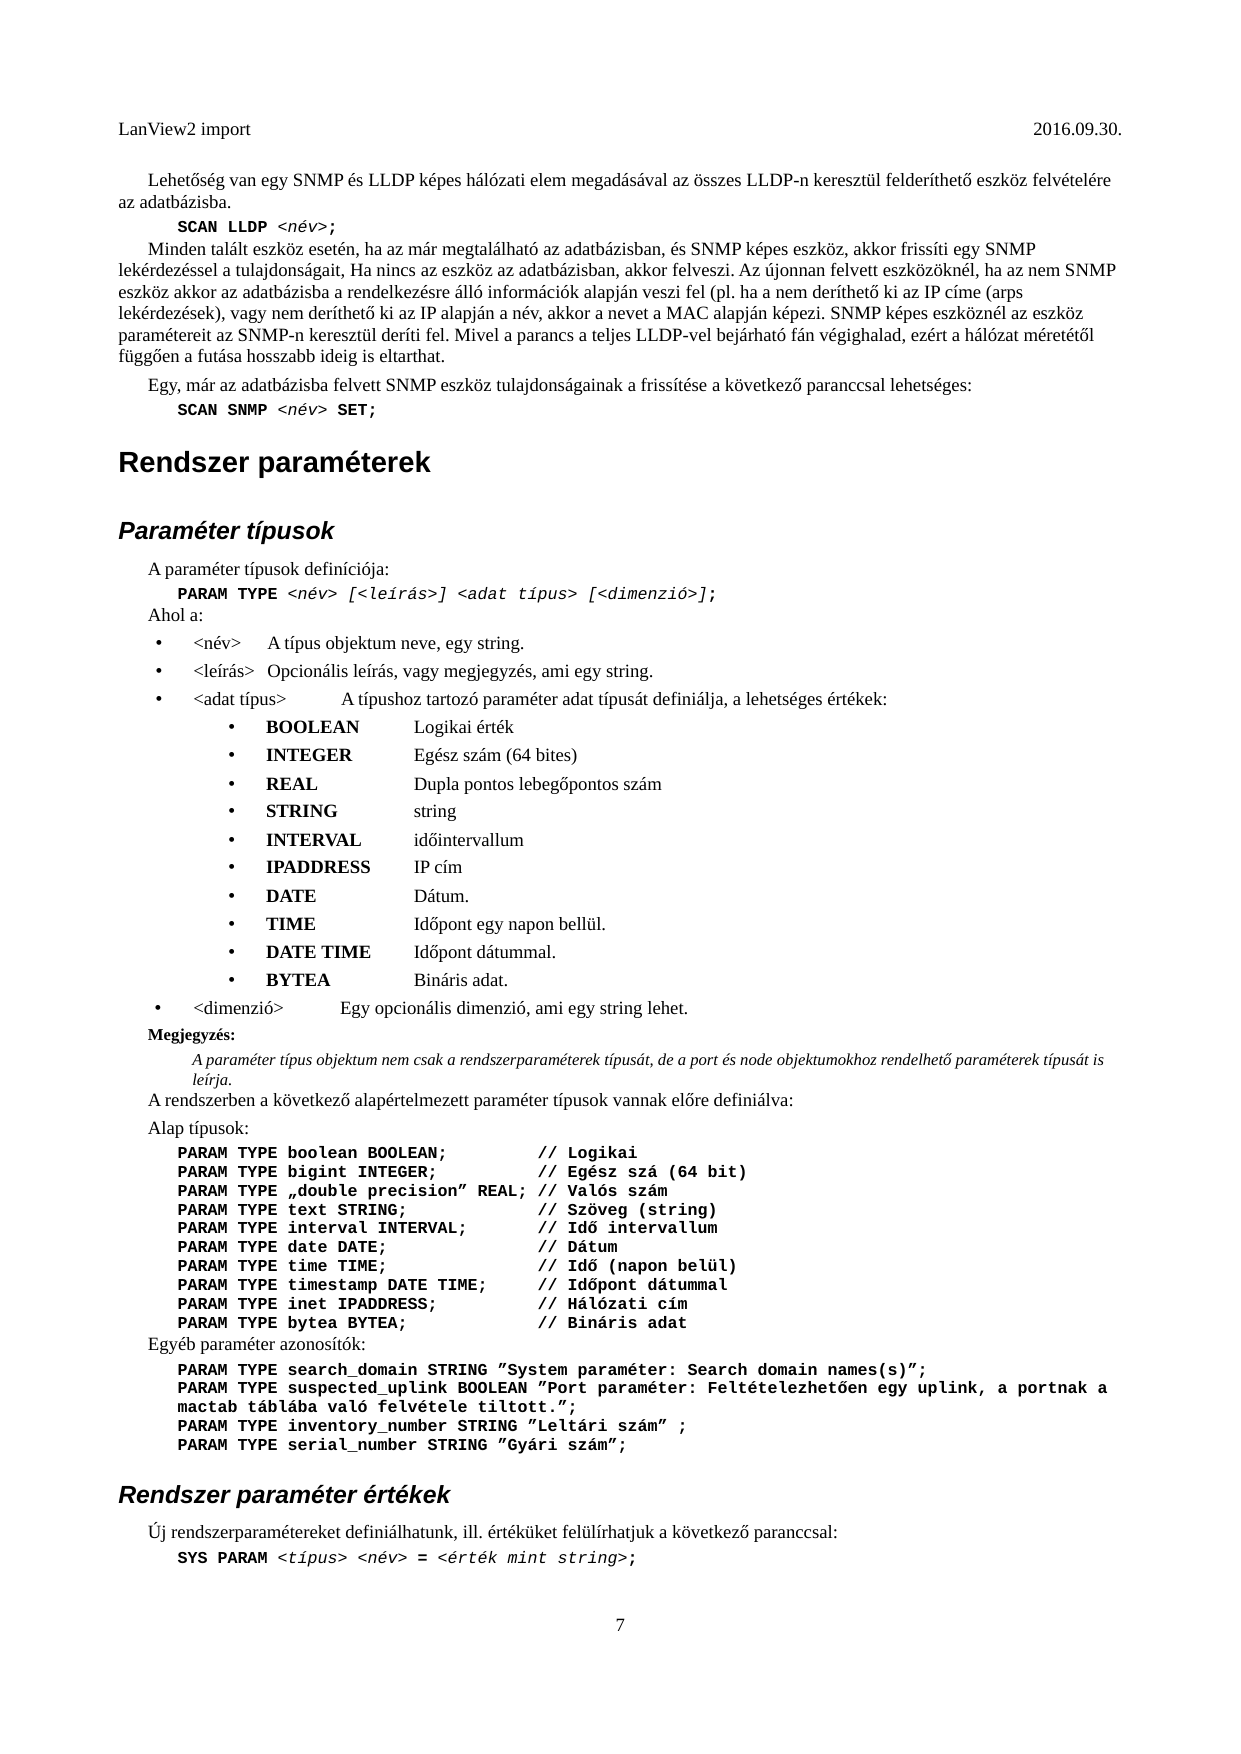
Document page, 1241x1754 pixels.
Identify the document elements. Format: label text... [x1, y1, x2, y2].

list BOOLEAN Logikai érték [228, 716, 1122, 738]
list BYTEA Bináris adat. [228, 968, 1122, 990]
text Megjegyzés: [118, 1024, 1122, 1044]
text SYS PARAM <típus> <név> = <érték mint string>; [177, 1549, 1122, 1568]
text PARAM TYPE inventory_number STRING ”Leltári szám” ; [177, 1418, 1122, 1437]
text A paraméter típusok definíciója: [118, 557, 1122, 579]
text Lehetőség van egy SNMP és LLDP képes hálózati elem megadásával az összes LLDP-n keresztül felderíthető eszköz felvételére az adatbázisba. [118, 169, 1122, 212]
text Egy, már az adatbázisba felvett SNMP eszköz tulajdonságainak a frissítése a következő paranccsal lehetséges: [118, 373, 1122, 395]
list <név> A típus objektum neve, egy string. [156, 632, 1122, 654]
list STRING string [228, 800, 1122, 822]
subtitle Paraméter típusok [118, 516, 1122, 545]
text PARAM TYPE text STRING; // Szöveg (string) [177, 1201, 1122, 1220]
text A paraméter típus objektum nem csak a rendszerparaméterek típusát, de a port és node objektumokhoz rendelhető paraméterek típusát is leírja. [192, 1050, 1122, 1088]
subtitle Rendszer paraméter értékek [118, 1480, 1122, 1509]
text Ahol a: [118, 604, 1122, 626]
text PARAM TYPE interval INTERVAL; // Idő intervallum [177, 1220, 1122, 1239]
list REAL Dupla pontos lebegőpontos szám [228, 772, 1122, 794]
text PARAM TYPE bytea BYTEA; // Bináris adat [177, 1314, 1122, 1333]
text PARAM TYPE suspected_uplink BOOLEAN ”Port paraméter: Feltételezhetően egy uplink, a portnak a mactab táblába való felvétele tiltott.”; [177, 1380, 1122, 1418]
text Egyéb paraméter azonosítók: [118, 1333, 1122, 1355]
text PARAM TYPE inet IPADDRESS; // Hálózati cím [177, 1295, 1122, 1314]
list INTERVAL időintervallum [228, 828, 1122, 850]
text PARAM TYPE time TIME; // Idő (napon belül) [177, 1258, 1122, 1277]
text SCAN LLDP <név>; [177, 219, 1122, 238]
list IPADDRESS IP cím [228, 856, 1122, 878]
text SCAN SNMP <név> SET; [177, 401, 1122, 420]
list INTEGER Egész szám (64 bites) [228, 744, 1122, 766]
text Alap típusok: [118, 1117, 1122, 1138]
list <adat típus> A típushoz tartozó paraméter adat típusát definiálja, a lehetséges értékek: [156, 688, 1122, 710]
list DATE Dátum. [228, 884, 1122, 906]
text PARAM TYPE <név> [<leírás>] <adat típus> [<dimenzió>]; [177, 585, 1122, 604]
text A rendszerben a következő alapértelmezett paraméter típusok vannak előre definiálva: [118, 1088, 1122, 1110]
list <dimenzió> Egy opcionális dimenzió, ami egy string lehet. [154, 997, 1122, 1018]
text PARAM TYPE boolean BOOLEAN; // Logikai [177, 1144, 1122, 1163]
text PARAM TYPE timestamp DATE TIME; // Időpont dátummal [177, 1277, 1122, 1295]
subtitle Rendszer paraméterek [118, 445, 1122, 479]
text PARAM TYPE date DATE; // Dátum [177, 1239, 1122, 1258]
text PARAM TYPE bigint INTEGER; // Egész szá (64 bit) [177, 1163, 1122, 1182]
text PARAM TYPE „double precision” REAL; // Valós szám [177, 1182, 1122, 1201]
list <leírás> Opcionális leírás, vagy megjegyzés, ami egy string. [156, 660, 1122, 682]
text Új rendszerparamétereket definiálhatunk, ill. értéküket felülírhatjuk a következő paranccsal: [118, 1521, 1122, 1543]
list TIME Időpont egy napon bellül. [228, 912, 1122, 934]
text PARAM TYPE serial_number STRING ”Gyári szám”; [177, 1437, 1122, 1455]
text Minden talált eszköz esetén, ha az már megtalálható az adatbázisban, és SNMP képes eszköz, akkor frissíti egy SNMP lekérdezéssel a tulajdonságait, Ha nincs az eszköz az adatbázisban, akkor felveszi. Az újonnan felvett eszközöknél, ha az nem SNMP eszköz akkor az adatbázisba a rendelkezésre álló információk alapján veszi fel (pl. ha a nem deríthető ki az IP címe (arps lekérdezések), vagy nem deríthető ki az IP alapján a név, akkor a nevet a MAC alapján képezi. SNMP képes eszköznél az eszköz paramétereit az SNMP-n keresztül deríti fel. Mivel a parancs a teljes LLDP-vel bejárható fán végighalad, ezért a hálózat méretétől függően a futása hosszabb ideig is eltarthat. [118, 238, 1122, 367]
list DATE TIME Időpont dátummal. [228, 941, 1122, 962]
text PARAM TYPE search_domain STRING ”System paraméter: Search domain names(s)”; [177, 1361, 1122, 1380]
